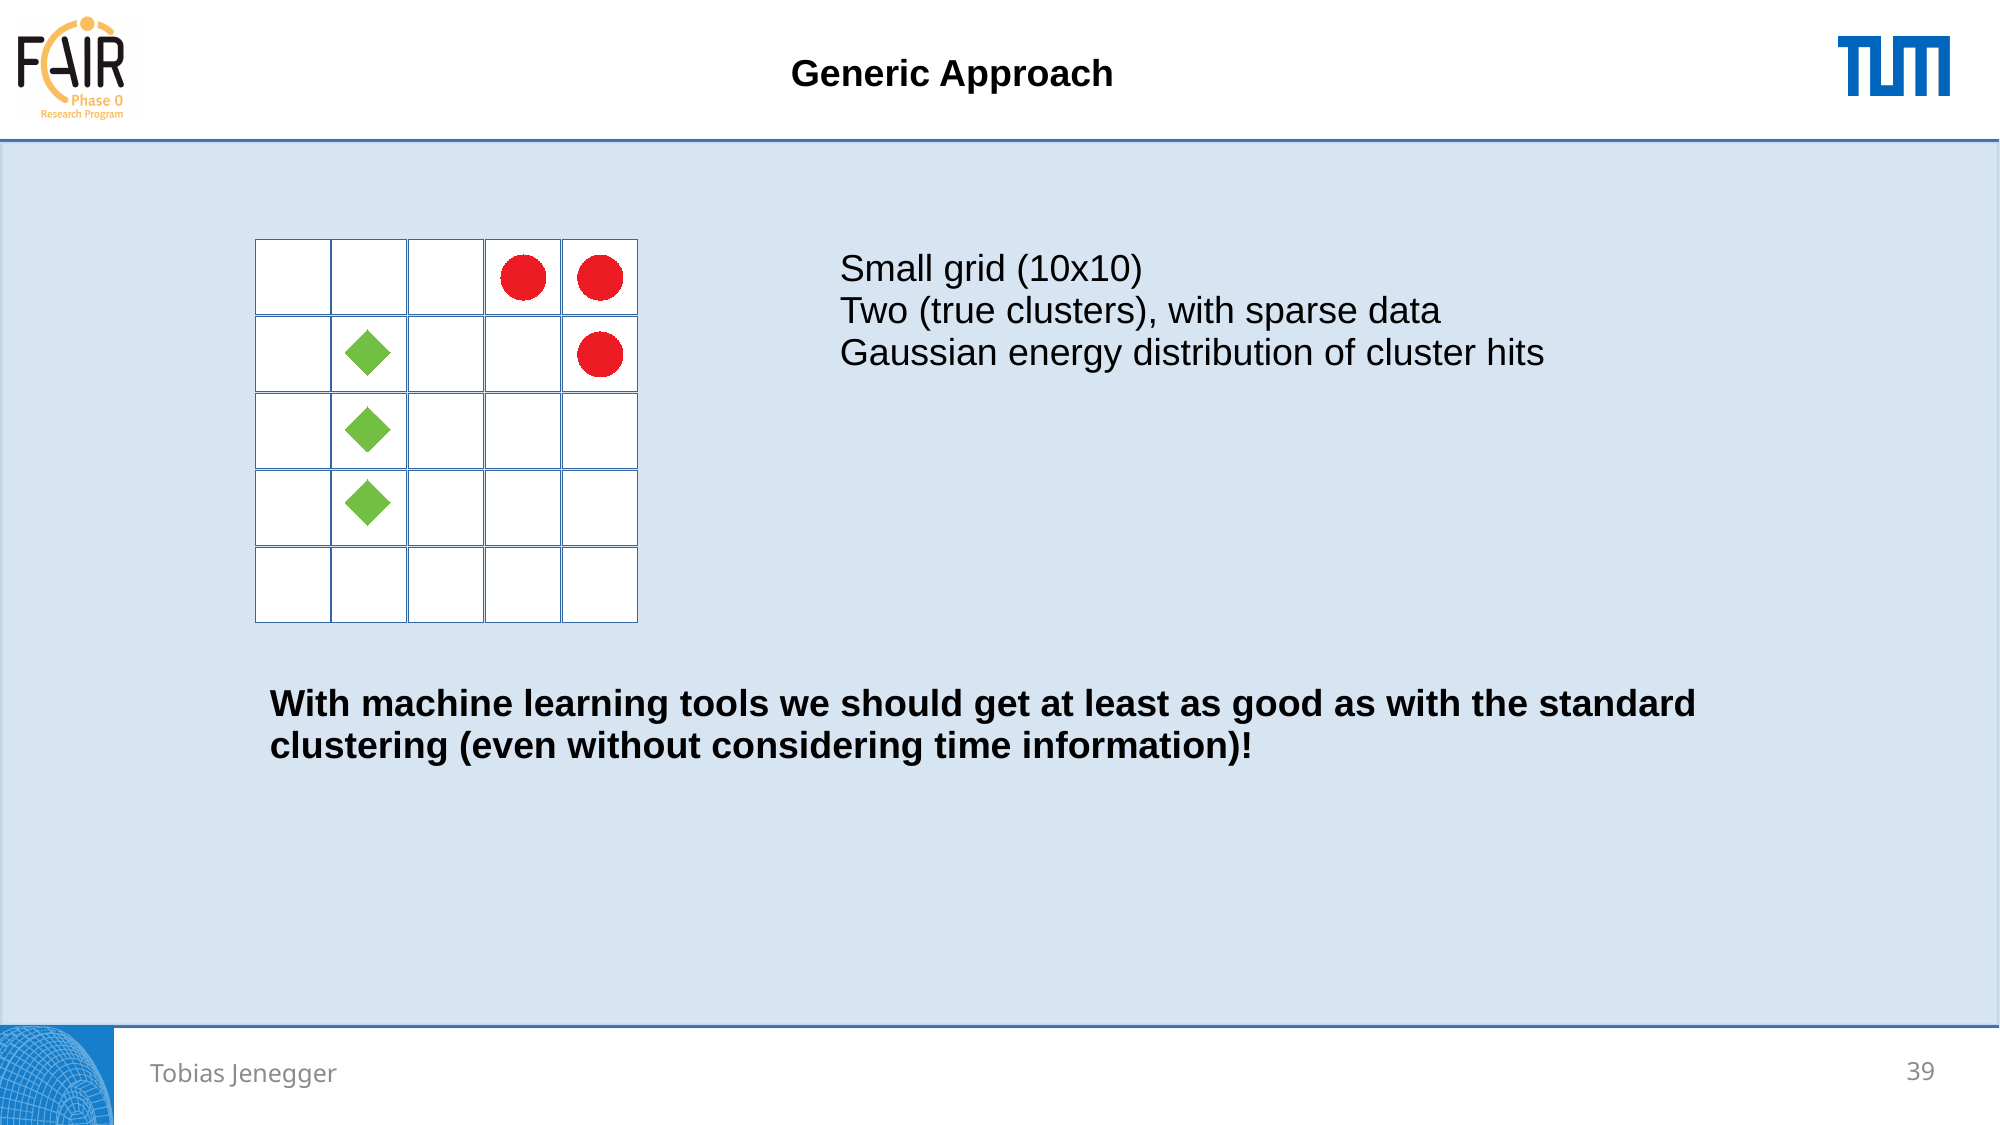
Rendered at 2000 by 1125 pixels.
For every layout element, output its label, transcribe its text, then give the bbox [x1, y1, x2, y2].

text_box [408, 393, 484, 469]
text_box [485, 316, 561, 392]
text_box With machine learning tools we should get at least as good as with the standard clustering (even without considering time information)! [255, 675, 1891, 774]
text_box [562, 547, 638, 623]
text_box [255, 393, 407, 469]
text_box [255, 316, 407, 392]
text_box [408, 239, 484, 315]
text_box [255, 239, 407, 315]
text_box [408, 470, 484, 546]
text_box [562, 393, 638, 469]
text_box [255, 547, 407, 623]
text_box [562, 239, 638, 315]
text_box Small grid (10x10) Two (true clusters), with sparse data Gaussian energy distribution of cluster hits [825, 239, 1831, 381]
text_box [485, 470, 561, 546]
text_box [485, 393, 561, 469]
text_box [485, 239, 561, 315]
text_box Generic Approach [345, 45, 1561, 102]
picture [1838, 36, 1950, 96]
text_box [562, 470, 638, 546]
text_box [408, 547, 484, 623]
picture [15, 15, 142, 120]
picture [0, 1025, 114, 1125]
text_box [255, 470, 407, 546]
text_box [408, 316, 484, 392]
text_box [562, 316, 638, 392]
text_box [485, 547, 561, 623]
